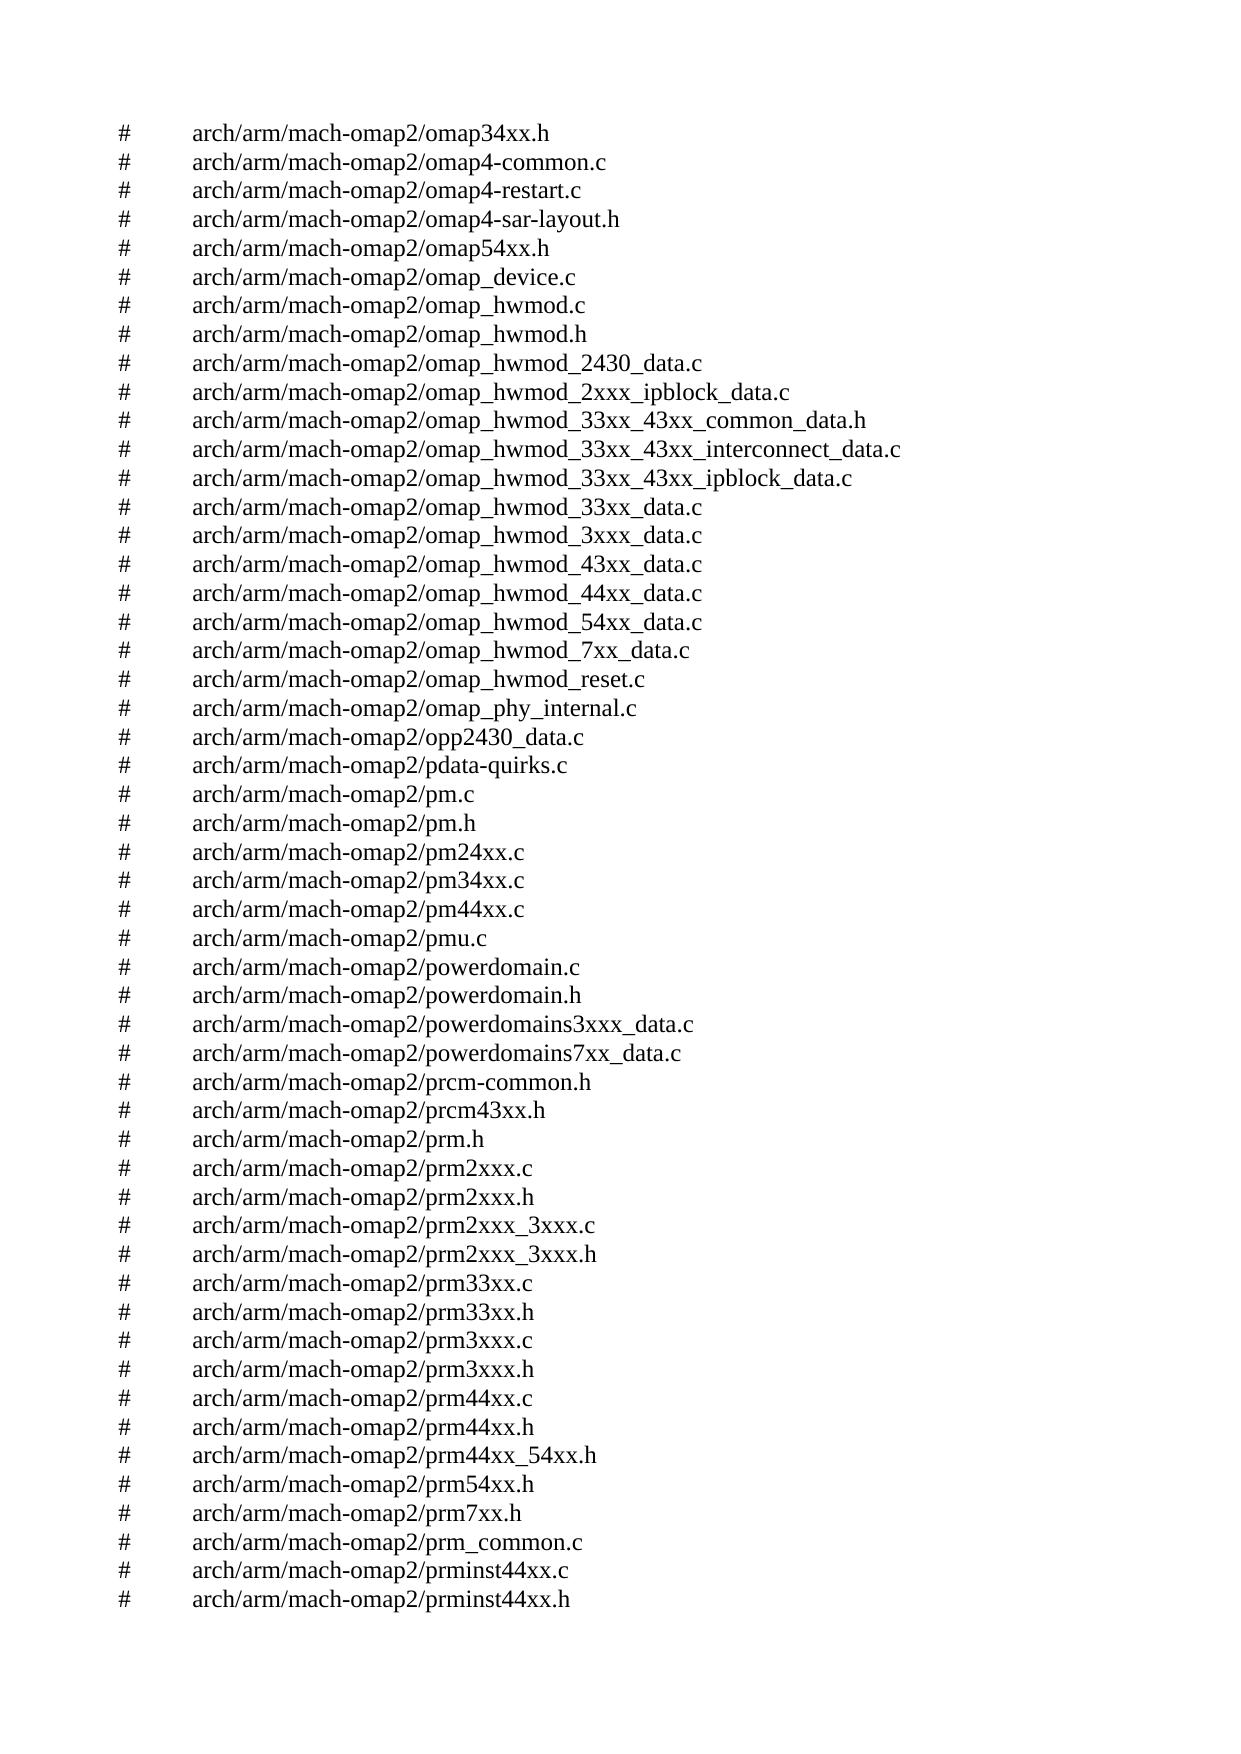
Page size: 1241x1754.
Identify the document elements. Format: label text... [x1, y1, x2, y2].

text # arch/arm/mach-omap2/pm34xx.c [118, 866, 1122, 894]
text # arch/arm/mach-omap2/prm.h [118, 1124, 1122, 1153]
text # arch/arm/mach-omap2/omap34xx.h [118, 118, 1122, 147]
text # arch/arm/mach-omap2/prm2xxx.c [118, 1153, 1122, 1182]
text # arch/arm/mach-omap2/prm44xx.h [118, 1412, 1122, 1441]
text # arch/arm/mach-omap2/powerdomain.c [118, 952, 1122, 981]
text # arch/arm/mach-omap2/omap_hwmod_7xx_data.c [118, 636, 1122, 664]
text # arch/arm/mach-omap2/omap_hwmod_43xx_data.c [118, 549, 1122, 578]
text # arch/arm/mach-omap2/omap_hwmod_33xx_43xx_interconnect_data.c [118, 434, 1122, 463]
text # arch/arm/mach-omap2/omap_hwmod_3xxx_data.c [118, 521, 1122, 549]
text # arch/arm/mach-omap2/prm44xx_54xx.h [118, 1441, 1122, 1469]
text # arch/arm/mach-omap2/powerdomains3xxx_data.c [118, 1009, 1122, 1038]
text # arch/arm/mach-omap2/powerdomain.h [118, 981, 1122, 1009]
text # arch/arm/mach-omap2/omap_hwmod_44xx_data.c [118, 578, 1122, 607]
text # arch/arm/mach-omap2/powerdomains7xx_data.c [118, 1038, 1122, 1067]
text # arch/arm/mach-omap2/omap_hwmod_33xx_43xx_common_data.h [118, 406, 1122, 434]
text # arch/arm/mach-omap2/omap_hwmod_33xx_data.c [118, 492, 1122, 521]
text # arch/arm/mach-omap2/prminst44xx.h [118, 1584, 1122, 1613]
text # arch/arm/mach-omap2/prcm43xx.h [118, 1096, 1122, 1124]
text # arch/arm/mach-omap2/pm.h [118, 808, 1122, 837]
text # arch/arm/mach-omap2/omap_hwmod_54xx_data.c [118, 607, 1122, 636]
text # arch/arm/mach-omap2/prm3xxx.h [118, 1354, 1122, 1383]
text # arch/arm/mach-omap2/opp2430_data.c [118, 722, 1122, 751]
text # arch/arm/mach-omap2/omap_hwmod_2430_data.c [118, 348, 1122, 377]
text # arch/arm/mach-omap2/omap54xx.h [118, 233, 1122, 262]
text # arch/arm/mach-omap2/omap_device.c [118, 262, 1122, 291]
text # arch/arm/mach-omap2/prm_common.c [118, 1527, 1122, 1556]
text # arch/arm/mach-omap2/omap_hwmod_2xxx_ipblock_data.c [118, 377, 1122, 406]
text # arch/arm/mach-omap2/omap_phy_internal.c [118, 693, 1122, 722]
text # arch/arm/mach-omap2/pm44xx.c [118, 894, 1122, 923]
text # arch/arm/mach-omap2/prm44xx.c [118, 1383, 1122, 1412]
text # arch/arm/mach-omap2/prm2xxx.h [118, 1182, 1122, 1211]
text # arch/arm/mach-omap2/omap4-common.c [118, 147, 1122, 176]
text # arch/arm/mach-omap2/prm33xx.h [118, 1297, 1122, 1326]
text # arch/arm/mach-omap2/prm7xx.h [118, 1498, 1122, 1527]
text # arch/arm/mach-omap2/omap4-restart.c [118, 176, 1122, 204]
text # arch/arm/mach-omap2/omap_hwmod.h [118, 319, 1122, 348]
text # arch/arm/mach-omap2/pmu.c [118, 923, 1122, 952]
text # arch/arm/mach-omap2/omap_hwmod.c [118, 291, 1122, 319]
text # arch/arm/mach-omap2/omap_hwmod_33xx_43xx_ipblock_data.c [118, 463, 1122, 492]
text # arch/arm/mach-omap2/prm3xxx.c [118, 1326, 1122, 1354]
text # arch/arm/mach-omap2/omap_hwmod_reset.c [118, 664, 1122, 693]
text # arch/arm/mach-omap2/omap4-sar-layout.h [118, 204, 1122, 233]
text # arch/arm/mach-omap2/prm2xxx_3xxx.h [118, 1239, 1122, 1268]
text # arch/arm/mach-omap2/pdata-quirks.c [118, 751, 1122, 779]
text # arch/arm/mach-omap2/pm.c [118, 779, 1122, 808]
text # arch/arm/mach-omap2/prcm-common.h [118, 1067, 1122, 1096]
text # arch/arm/mach-omap2/prm54xx.h [118, 1469, 1122, 1498]
text # arch/arm/mach-omap2/pm24xx.c [118, 837, 1122, 866]
text # arch/arm/mach-omap2/prminst44xx.c [118, 1556, 1122, 1584]
text # arch/arm/mach-omap2/prm2xxx_3xxx.c [118, 1211, 1122, 1239]
text # arch/arm/mach-omap2/prm33xx.c [118, 1268, 1122, 1297]
